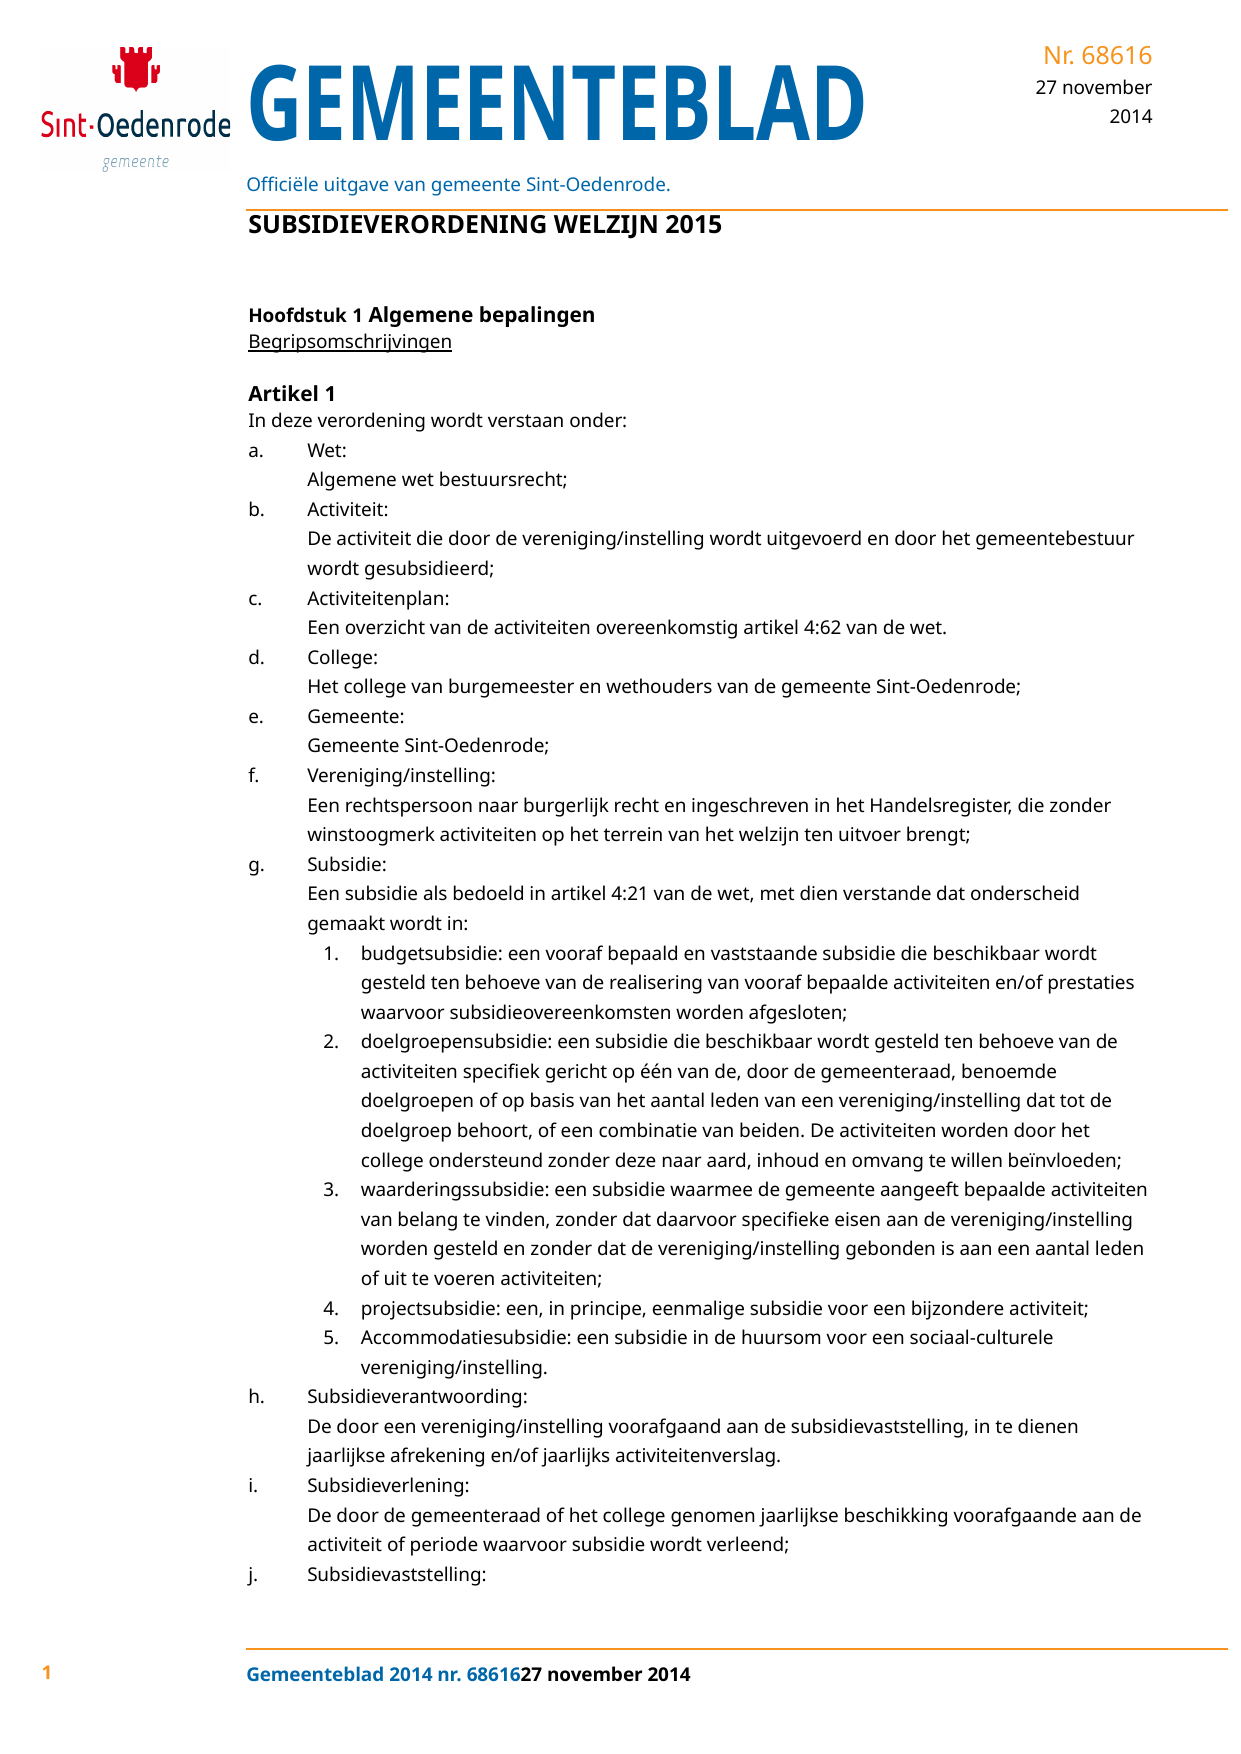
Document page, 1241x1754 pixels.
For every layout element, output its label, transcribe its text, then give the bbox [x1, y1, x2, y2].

text SUBSIDIEVERORDENING WELZIJN 2015 [248, 211, 1152, 241]
list Een subsidie als bedoeld in artikel 4:21 van de wet, met dien verstande dat onderscheid gemaakt wordt in: [248, 881, 1152, 936]
picture [41, 47, 231, 172]
list Algemene wet bestuursrecht; [248, 466, 1152, 492]
list Activiteitenplan: [248, 585, 1152, 610]
list Subsidie: [248, 851, 1152, 877]
list Gemeente Sint-Oedenrode; [248, 733, 1152, 758]
list De door de gemeenteraad of het college genomen jaarlijkse beschikking voorafgaande aan de activiteit of periode waarvoor subsidie wordt verleend; [248, 1502, 1152, 1557]
list De activiteit die door de vereniging/instelling wordt uitgevoerd en door het gemeentebestuur wordt gesubsidieerd; [248, 526, 1152, 581]
text Artikel 1 [248, 379, 1152, 407]
list Gemeente: [248, 703, 1152, 729]
list doelgroepensubsidie: een subsidie die beschikbaar wordt gesteld ten behoeve van de activiteiten specifiek gericht op één van de, door de gemeenteraad, benoemde doelgroepen of op basis van het aantal leden van een vereniging/instelling dat tot de doelgroep behoort, of een combinatie van beiden. De activiteiten worden door het college ondersteund zonder deze naar aard, inhoud en omvang te willen beïnvloeden; [323, 1028, 1152, 1172]
list Subsidieverlening: [248, 1472, 1152, 1498]
list projectsubsidie: een, in principe, eenmalige subsidie voor een bijzondere activiteit; [323, 1295, 1152, 1320]
text In deze verordening wordt verstaan onder: [248, 407, 1152, 433]
list Vereniging/instelling: [248, 762, 1152, 788]
list Accommodatiesubsidie: een subsidie in de huursom voor een sociaal-culturele vereniging/instelling. [323, 1324, 1152, 1379]
list Een overzicht van de activiteiten overeenkomstig artikel 4:62 van de wet. [248, 614, 1152, 640]
text Hoofdstuk 1 Algemene bepalingen [248, 300, 1152, 328]
list Wet: [248, 437, 1152, 462]
list Activiteit: [248, 496, 1152, 522]
text Begripsomschrijvingen [248, 328, 1152, 354]
list College: [248, 644, 1152, 669]
list Subsidieverantwoording: [248, 1383, 1152, 1409]
list Het college van burgemeester en wethouders van de gemeente Sint-Oedenrode; [248, 673, 1152, 699]
list waarderingssubsidie: een subsidie waarmee de gemeente aangeeft bepaalde activiteiten van belang te vinden, zonder dat daarvoor specifieke eisen aan de vereniging/instelling worden gesteld en zonder dat de vereniging/instelling gebonden is aan een aantal leden of uit te voeren activiteiten; [323, 1176, 1152, 1291]
list De door een vereniging/instelling voorafgaand aan de subsidievaststelling, in te dienen jaarlijkse afrekening en/of jaarlijks activiteitenverslag. [248, 1413, 1152, 1468]
list budgetsubsidie: een vooraf bepaald en vaststaande subsidie die beschikbaar wordt gesteld ten behoeve van de realisering van vooraf bepaalde activiteiten en/of prestaties waarvoor subsidieovereenkomsten worden afgesloten; [323, 940, 1152, 1024]
list Een rechtspersoon naar burgerlijk recht en ingeschreven in het Handelsregister, die zonder winstoogmerk activiteiten op het terrein van het welzijn ten uitvoer brengt; [248, 792, 1152, 847]
list Subsidievaststelling: [248, 1561, 1152, 1587]
